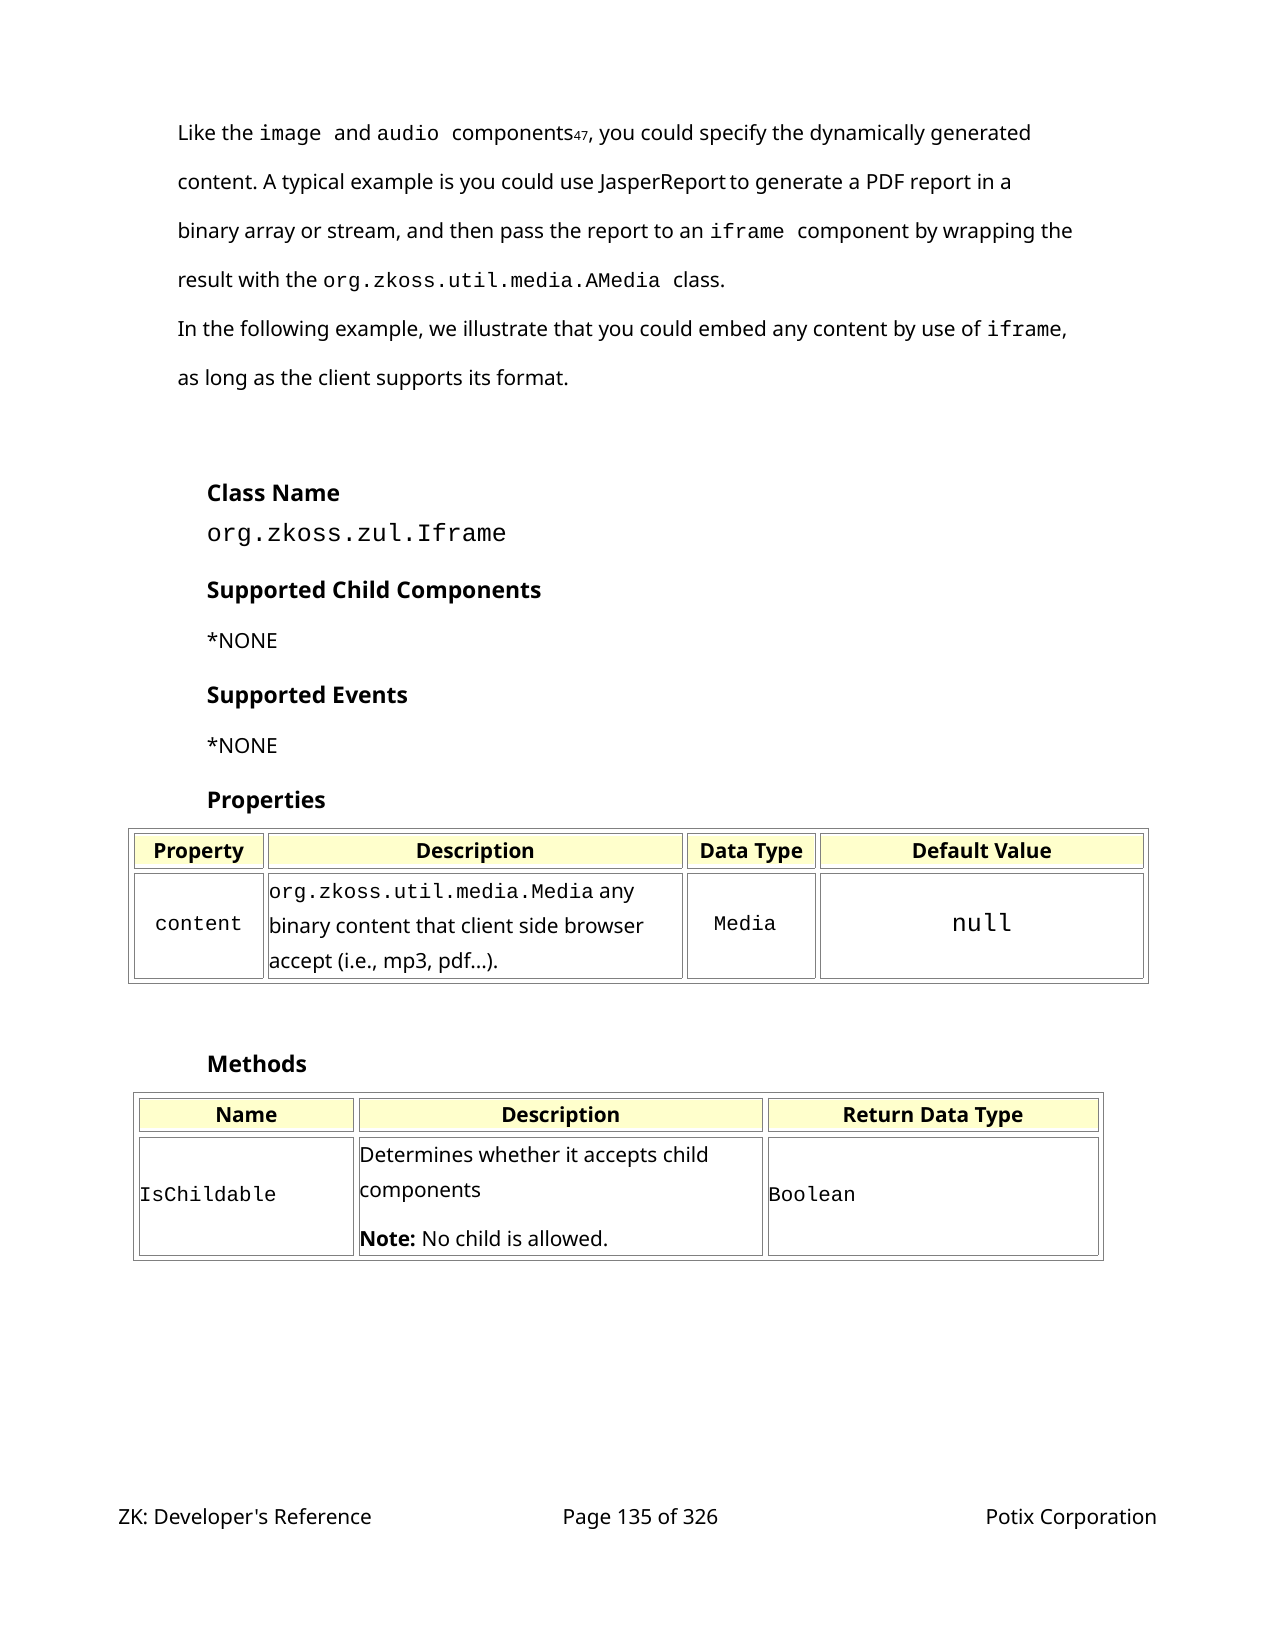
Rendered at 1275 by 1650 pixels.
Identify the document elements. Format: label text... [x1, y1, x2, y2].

text result with the org.zkoss.util.media.AMedia class. [177, 265, 1157, 294]
subtitle Supported Child Components [207, 574, 1157, 605]
table_header Return Data Type [765, 1093, 1101, 1131]
table_cell Media [685, 868, 817, 978]
subtitle Properties [207, 784, 1157, 815]
subtitle Supported Events [207, 679, 1157, 710]
table_header Name [136, 1093, 356, 1131]
table_header Property [131, 829, 266, 867]
text Like the image and audio components47, you could specify the dynamically generated [177, 118, 1157, 147]
table_header Default Value [818, 829, 1146, 867]
text *NONE [207, 626, 1157, 654]
text content. A typical example is you could use JasperReport to generate a PDF report in a [177, 167, 1157, 196]
table_cell null [818, 868, 1146, 978]
table_header Data Type [685, 829, 817, 867]
table_cell org.zkoss.util.media.Media any binary content that client side browser accept (i.e., mp3, pdf...). [266, 868, 685, 978]
table_header Description [266, 829, 685, 867]
table_cell IsChildable [136, 1131, 356, 1255]
text binary array or stream, and then pass the report to an iframe component by wrapping the [177, 216, 1157, 245]
text In the following example, we illustrate that you could embed any content by use of iframe, [177, 314, 1157, 343]
table_header Description [356, 1093, 765, 1131]
text *NONE [207, 731, 1157, 759]
subtitle Methods [207, 1048, 1157, 1079]
subtitle Class Name [207, 477, 1157, 508]
text org.zkoss.zul.Iframe [207, 521, 1157, 549]
table_cell Determines whether it accepts child components Note: No child is allowed. [356, 1131, 765, 1255]
table_cell content [131, 868, 266, 978]
table_cell Boolean [765, 1131, 1101, 1255]
text as long as the client supports its format. [177, 363, 1157, 392]
